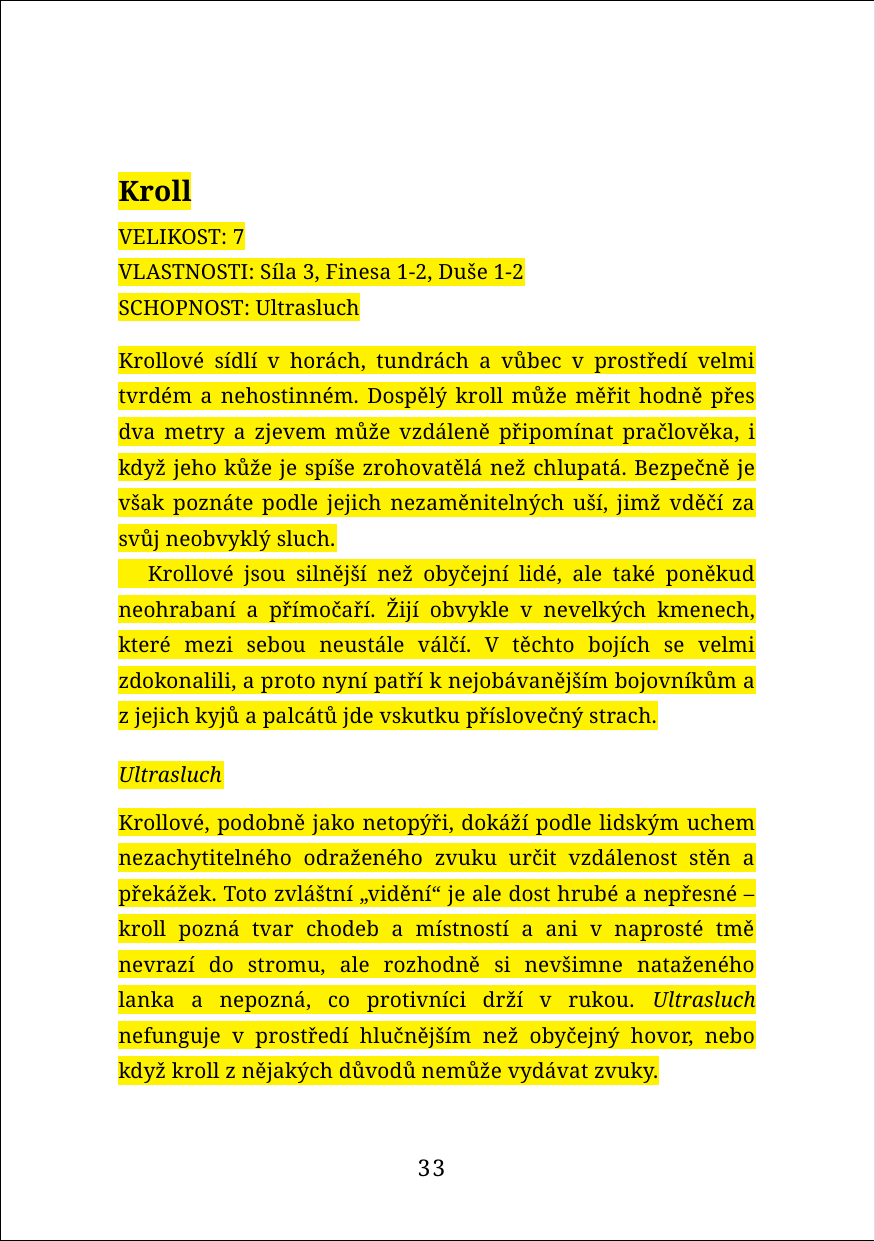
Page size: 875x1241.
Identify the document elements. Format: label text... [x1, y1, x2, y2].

text Krollové sídlí v horách, tundrách a vůbec v prostředí velmi tvrdém a nehostinném. Dospělý kroll může měřit hodně přes dva metry a zjevem může vzdáleně připomínat pračlověka, i když jeho kůže je spíše zrohovatělá než chlupatá. Bezpečně je však poznáte podle jejich nezaměnitelných uší, jimž vděčí za svůj neobvyklý sluch. Krollové jsou silnější než obyčejní lidé, ale také poněkud neohrabaní a přímočaří. Žijí obvykle v nevelkých kmenech, které mezi sebou neustále válčí. V těchto bojích se velmi zdokonalili, a proto nyní patří k nejobávanějším bojovníkům a z jejich kyjů a palcátů jde vskutku příslovečný strach. [118, 346, 756, 730]
text Krollové, podobně jako netopýři, dokáží podle lidským uchem nezachytitelného odraženého zvuku určit vzdálenost stěn a překážek. Toto zvláštní „vidění“ je ale dost hrubé a nepřesné – kroll pozná tvar chodeb a místností a ani v naprosté tmě nevrazí do stromu, ale rozhodně si nevšimne nataženého lanka a nepozná, co protivníci drží v rukou. Ultrasluch nefunguje v prostředí hlučnějším než obyčejný hovor, nebo když kroll z nějakých důvodů nemůže vydávat zvuky. [118, 808, 756, 1085]
subtitle Kroll [118, 172, 756, 210]
text VELIKOST: 7 VLASTNOSTI: Síla 3, Finesa 1-2, Duše 1-2 SCHOPNOST: Ultrasluch [118, 222, 756, 321]
text Ultrasluch [118, 761, 756, 789]
